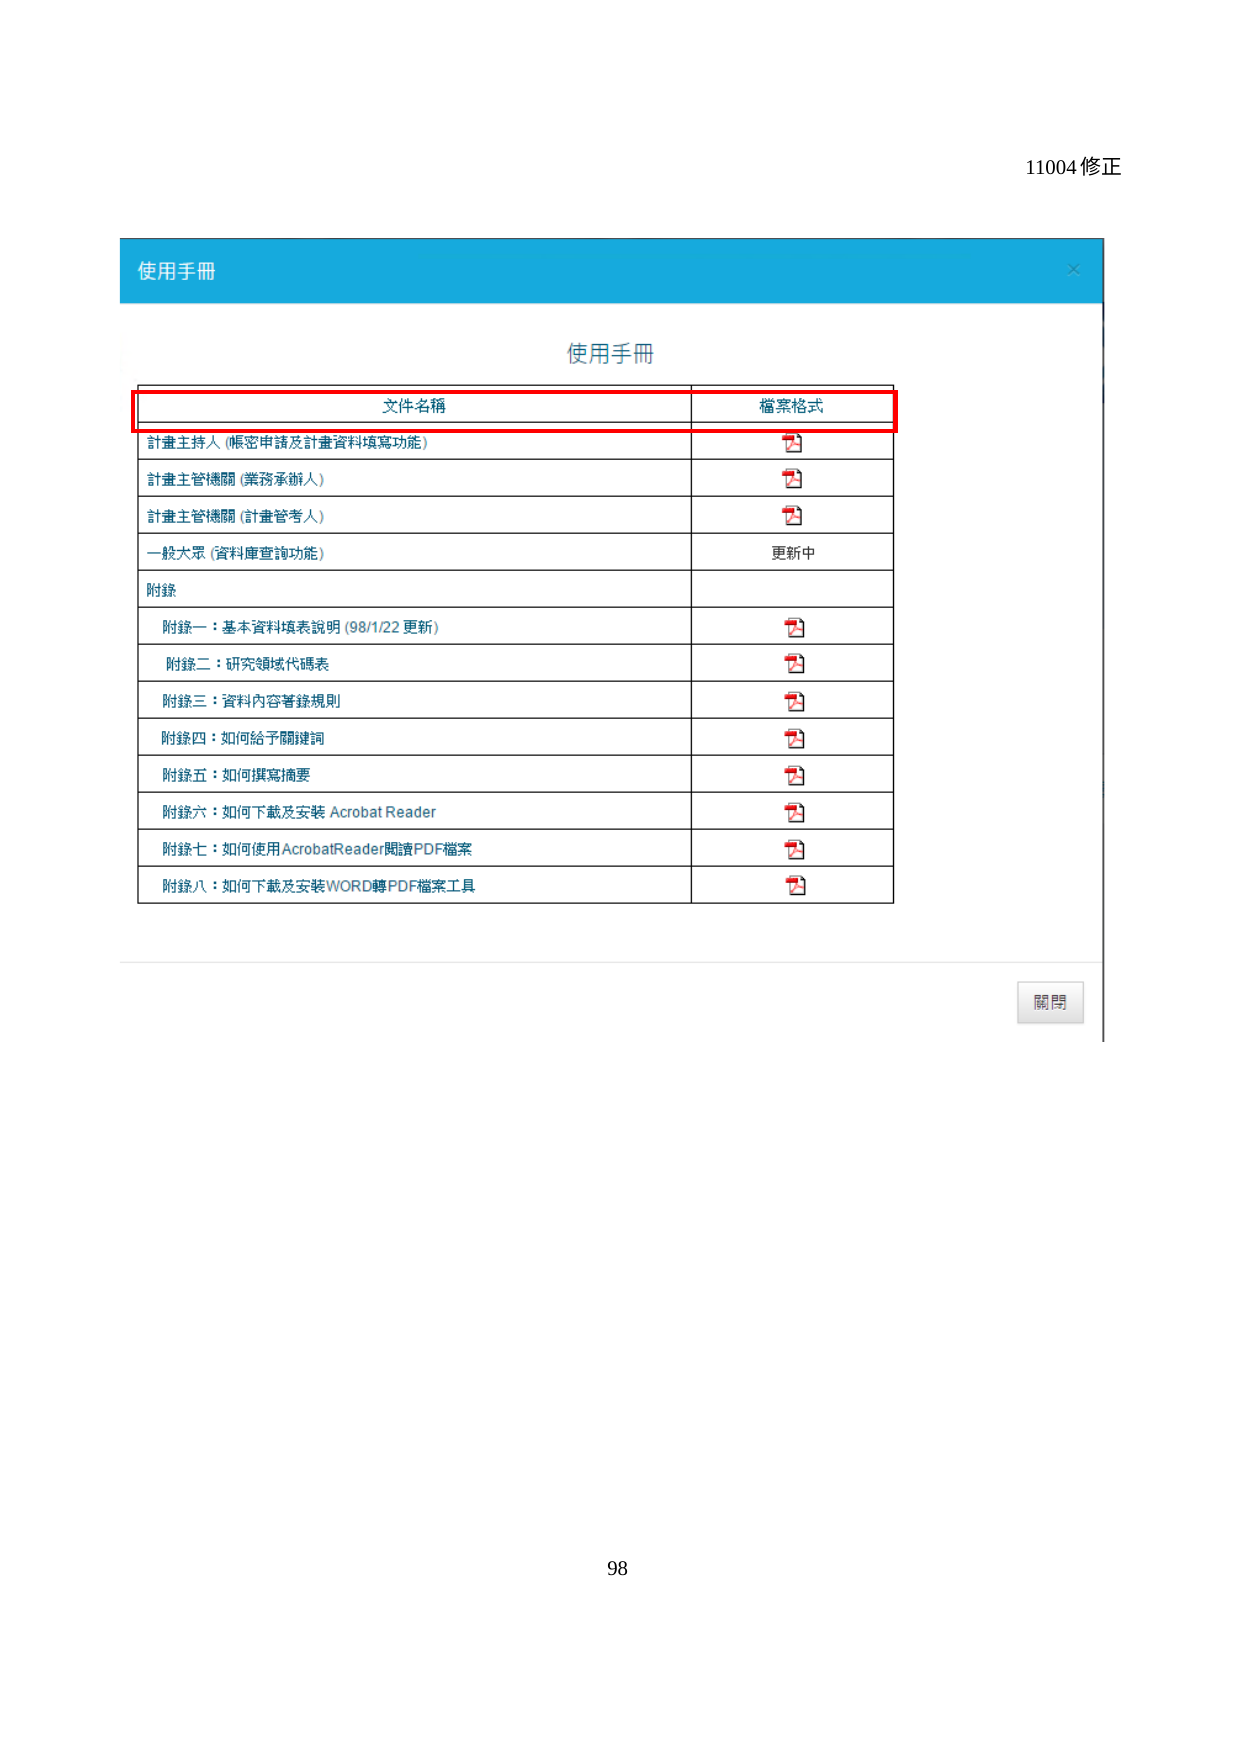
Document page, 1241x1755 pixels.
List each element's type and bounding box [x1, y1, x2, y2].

picture [119, 238, 1105, 1042]
